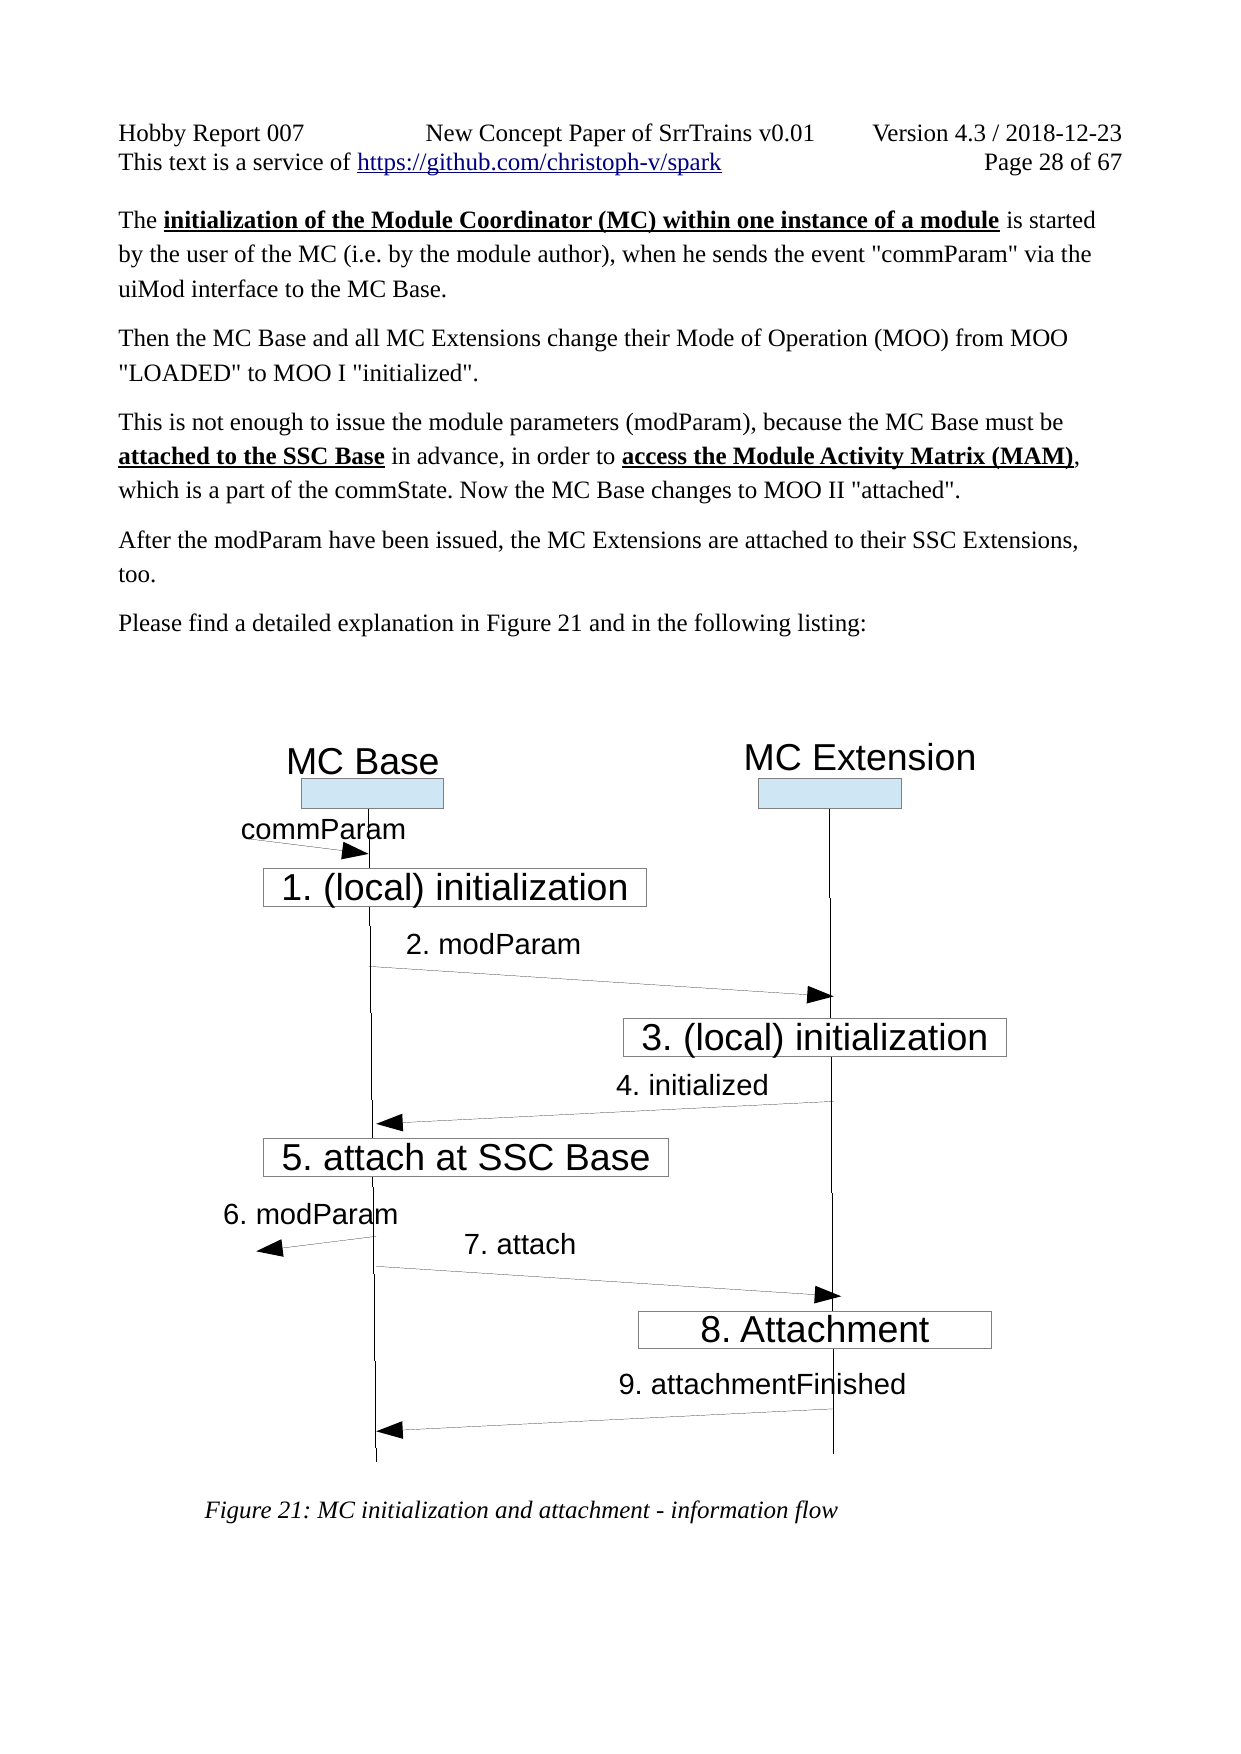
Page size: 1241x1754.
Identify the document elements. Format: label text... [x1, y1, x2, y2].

text This is not enough to issue the module parameters (modParam), because the MC Base must be attached to the SSC Base in advance, in order to access the Module Activity Matrix (MAM), which is a part of the commState. Now the MC Base changes to MOO II "attached". [118, 407, 1122, 504]
text Then the MC Base and all MC Extensions change their Mode of Operation (MOO) from MOO "LOADED" to MOO I "initialized". [118, 323, 1122, 386]
text Figure 21: MC initialization and attachment - information flow [204, 720, 1036, 1523]
text After the modParam have been issued, the MC Extensions are attached to their SSC Extensions, too. [118, 525, 1122, 588]
text The initialization of the Module Coordinator (MC) within one instance of a module is started by the user of the MC (i.e. by the module author), when he sends the event "commParam" via the uiMod interface to the MC Base. [118, 205, 1122, 303]
text Please find a detailed explanation in Figure 21 and in the following listing: [118, 608, 1122, 637]
